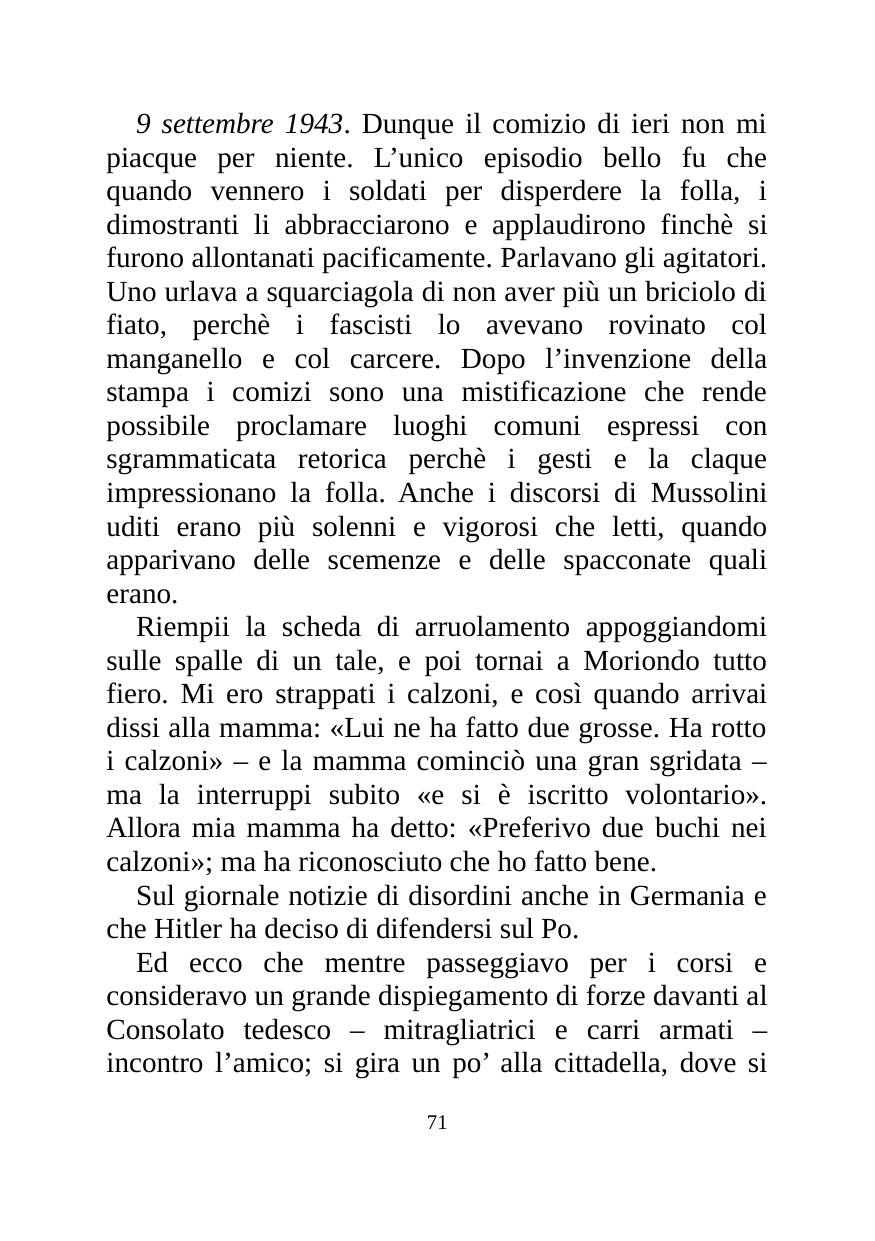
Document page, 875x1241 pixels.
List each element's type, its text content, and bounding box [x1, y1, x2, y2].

text Riempii la scheda di arruolamento appoggiandomi sulle spalle di un tale, e poi tornai a Moriondo tutto fiero. Mi ero strappati i calzoni, e così quando arrivai dissi alla mamma: «Lui ne ha fatto due grosse. Ha rotto i calzoni» – e la mamma cominciò una gran sgridata – ma la interruppi subito «e si è iscritto volontario». Allora mia mamma ha detto: «Preferivo due buchi nei calzoni»; ma ha riconosciuto che ho fatto bene. [106, 609, 768, 878]
text Sul giornale notizie di disordini anche in Germania e che Hitler ha deciso di difendersi sul Po. [106, 878, 768, 945]
text Ed ecco che mentre passeggiavo per i corsi e consideravo un grande dispiegamento di forze davanti al Consolato tedesco – mitragliatrici e carri armati – incontro l’amico; si gira un po’ alla cittadella, dove si [106, 945, 768, 1079]
text 9 settembre 1943. Dunque il comizio di ieri non mi piacque per niente. L’unico episodio bello fu che quando vennero i soldati per disperdere la folla, i dimostranti li abbracciarono e applaudirono finchè si furono allontanati pacificamente. Parlavano gli agitatori. Uno urlava a squarciagola di non aver più un briciolo di fiato, perchè i fascisti lo avevano rovinato col manganello e col carcere. Dopo l’invenzione della stampa i comizi sono una mistificazione che rende possibile proclamare luoghi comuni espressi con sgrammaticata retorica perchè i gesti e la claque impressionano la folla. Anche i discorsi di Mussolini uditi erano più solenni e vigorosi che letti, quando apparivano delle scemenze e delle spacconate quali erano. [106, 106, 768, 609]
